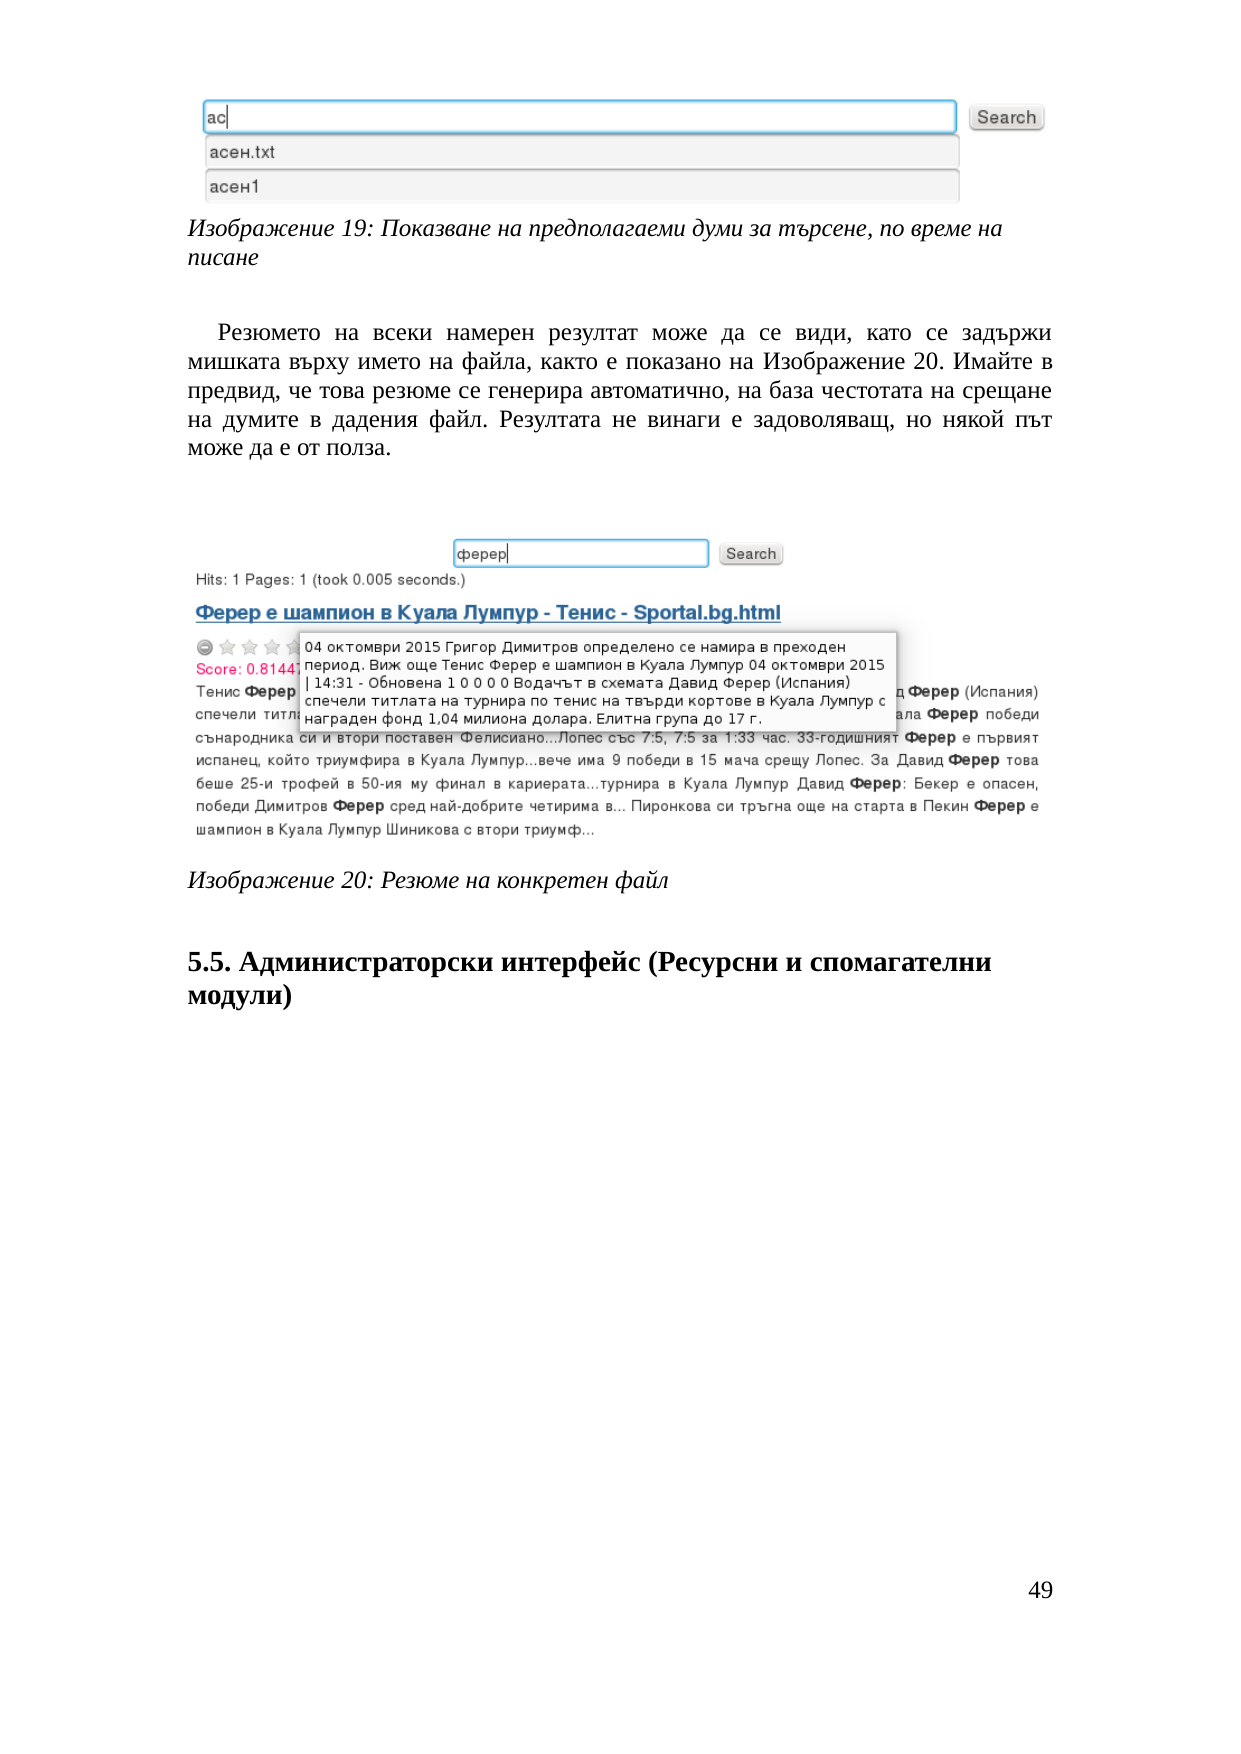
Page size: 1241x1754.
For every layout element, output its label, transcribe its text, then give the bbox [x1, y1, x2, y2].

picture [187, 531, 1053, 866]
picture [187, 89, 1053, 214]
text Резюмето на всеки намерен резултат може да се види, като се задържи мишката върху името на файла, както е показано на Изображение 20. Имайте в предвид, че това резюме се генерира автоматично, на база честотата на срещане на думите в дадения файл. Резултата не винаги е задоволяващ, но някой път може да е от полза. [187, 317, 1053, 461]
subtitle 5.5. Администраторски интерфейс (Ресурсни и спомагателни модули) [187, 944, 1053, 1011]
text Изображение 20: Резюме на конкретен файл [187, 866, 1053, 894]
text Изображение 19: Показване на предполагаеми думи за търсене, по време на писане [187, 214, 1053, 271]
